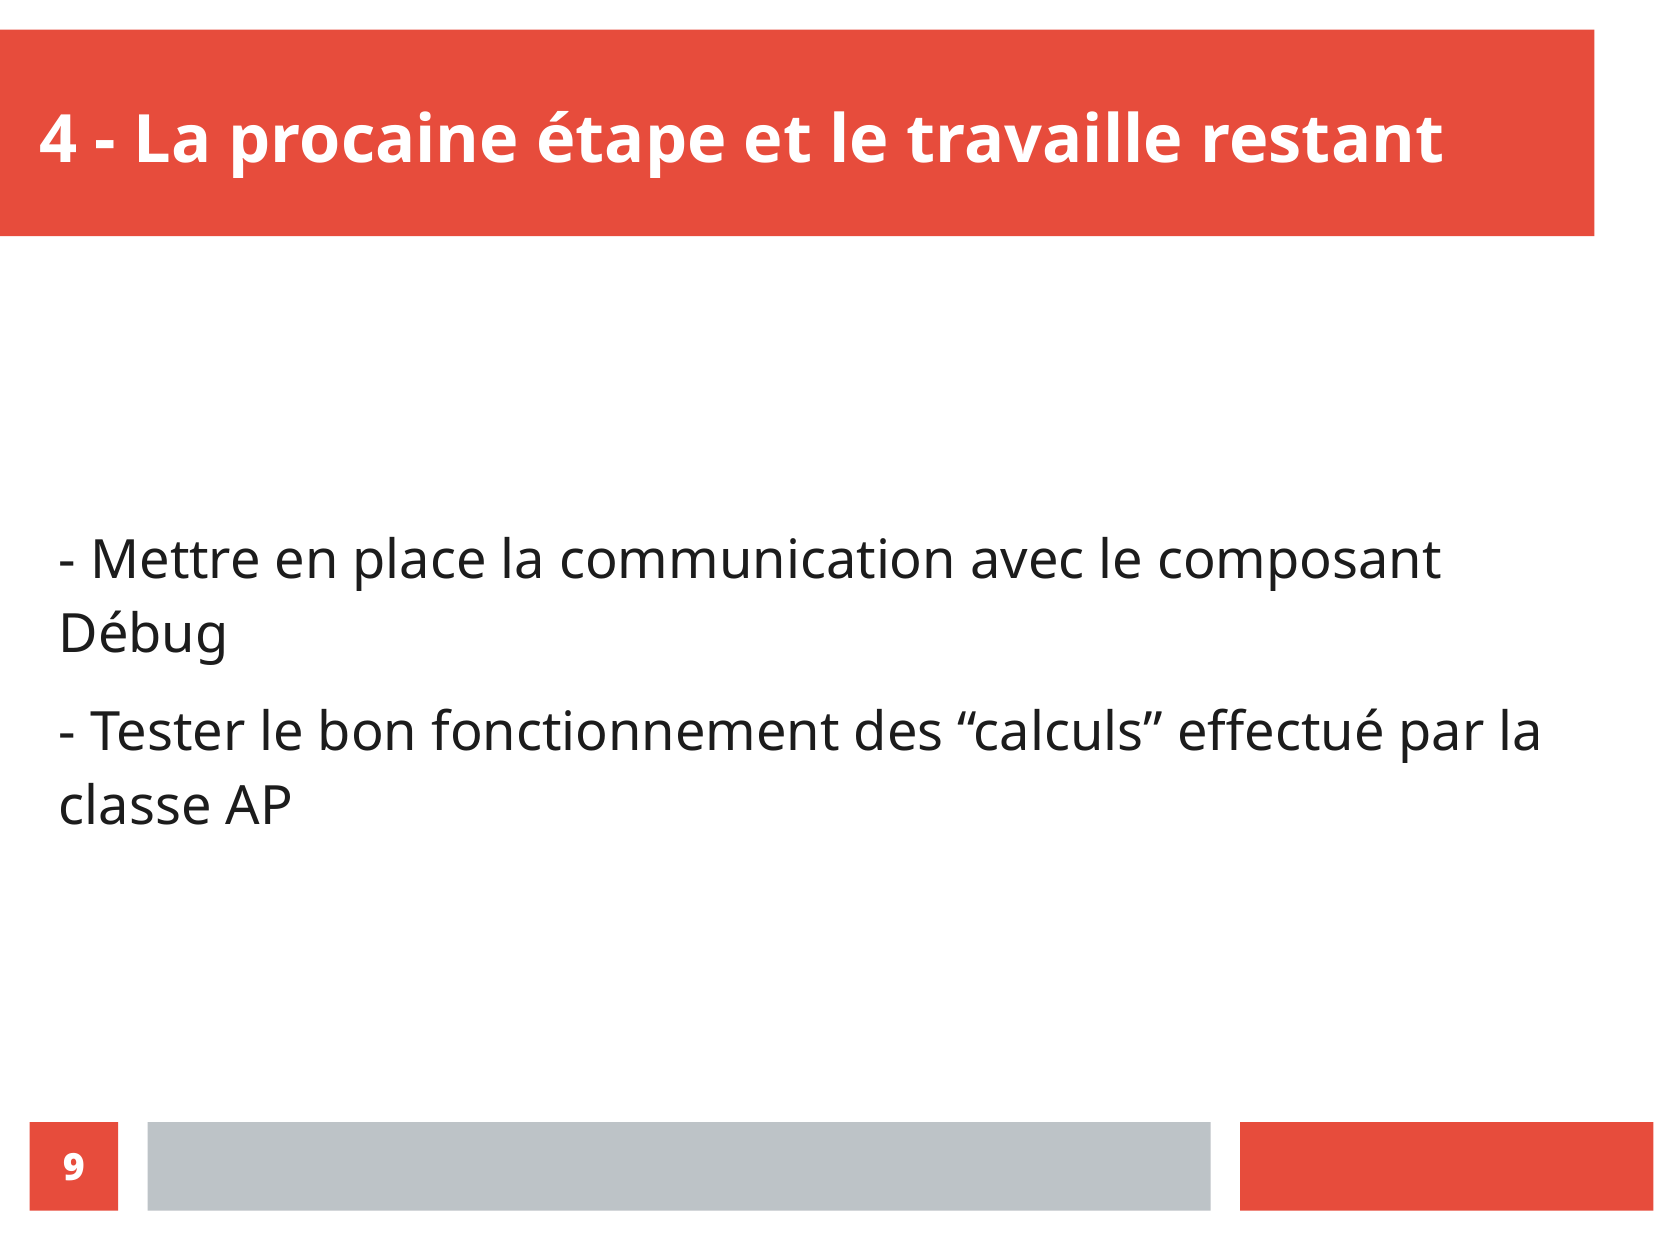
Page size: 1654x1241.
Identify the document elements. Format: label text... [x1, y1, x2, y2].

title 4 - La procaine étape et le travaille restant [39, 0, 1576, 148]
list - Mettre en place la communication avec le composant Débug - Tester le bon fonctionnement des “calculs” effectué par la classe AP [59, 324, 1565, 1093]
